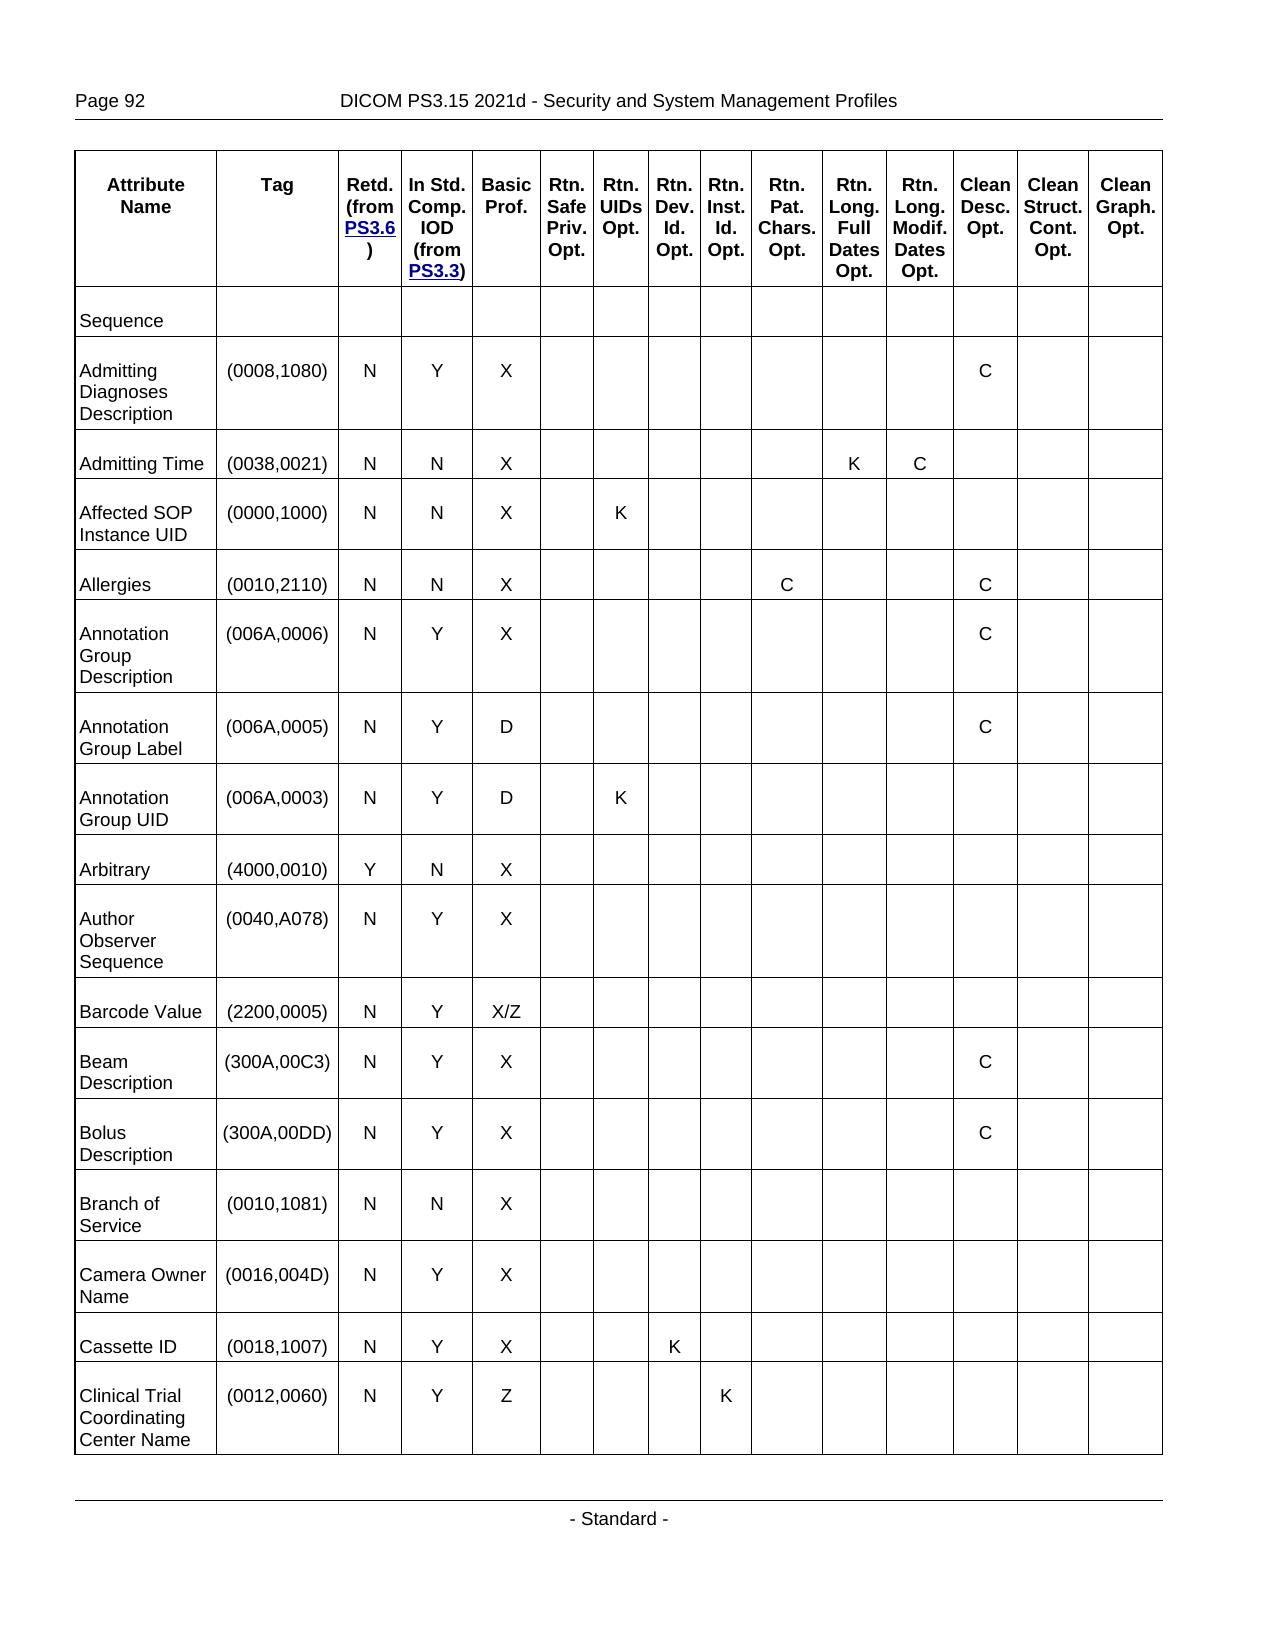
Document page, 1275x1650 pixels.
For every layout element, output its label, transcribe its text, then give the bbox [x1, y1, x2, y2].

table_cell [823, 1241, 886, 1312]
table_cell [954, 479, 1017, 549]
table_cell N [339, 885, 401, 977]
table_header Attribute Name [76, 151, 216, 286]
table_cell [887, 1028, 953, 1098]
table_cell [701, 287, 751, 336]
table_cell C [752, 550, 822, 599]
table_cell Y [339, 835, 401, 884]
table_cell Arbitrary [76, 835, 216, 884]
table_cell [1018, 885, 1088, 977]
table_cell Y [402, 1241, 472, 1312]
table_cell N [339, 978, 401, 1027]
table_cell [1089, 550, 1162, 599]
table_cell [541, 764, 593, 834]
table_cell [887, 1241, 953, 1312]
table_cell N [402, 479, 472, 549]
table_cell [1018, 978, 1088, 1027]
table_cell C [954, 337, 1017, 428]
table_header Rtn. Dev. Id. Opt. [649, 151, 700, 286]
table_cell [1018, 693, 1088, 763]
table_cell [649, 550, 700, 599]
table_cell [752, 430, 822, 478]
table_cell [954, 1170, 1017, 1240]
table_cell (0018,1007) [217, 1313, 338, 1361]
table_cell [594, 1028, 648, 1098]
table_header Rtn. UIDs Opt. [594, 151, 648, 286]
table_header Rtn. Inst. Id. Opt. [701, 151, 751, 286]
table_cell [701, 1241, 751, 1312]
table_cell Beam Description [76, 1028, 216, 1098]
table_cell N [339, 1313, 401, 1361]
table_cell [887, 1099, 953, 1169]
table_cell X [473, 1028, 540, 1098]
table_cell K [701, 1362, 751, 1454]
table_cell [1089, 1241, 1162, 1312]
table_cell Affected SOP Instance UID [76, 479, 216, 549]
table_cell [823, 978, 886, 1027]
table_cell N [339, 550, 401, 599]
table_cell X [473, 430, 540, 478]
table_cell [649, 1099, 700, 1169]
table_cell [1089, 430, 1162, 478]
table_cell [541, 430, 593, 478]
table_cell [594, 1241, 648, 1312]
table_cell [594, 1170, 648, 1240]
table_header Rtn. Long. Modif. Dates Opt. [887, 151, 953, 286]
table_cell [954, 430, 1017, 478]
table_cell [701, 764, 751, 834]
table_cell [594, 1099, 648, 1169]
table_cell Clinical Trial Coordinating Center Name [76, 1362, 216, 1454]
table_cell [823, 1313, 886, 1361]
table_cell [649, 1241, 700, 1312]
table_cell [752, 1241, 822, 1312]
table_cell (0010,2110) [217, 550, 338, 599]
table_cell Admitting Diagnoses Description [76, 337, 216, 428]
table_cell [541, 693, 593, 763]
table_cell [1018, 479, 1088, 549]
table_cell Camera Owner Name [76, 1241, 216, 1312]
table_cell N [339, 1028, 401, 1098]
table_cell [954, 1313, 1017, 1361]
table_cell [701, 600, 751, 692]
table_cell (0038,0021) [217, 430, 338, 478]
table_cell [887, 764, 953, 834]
table_cell [752, 1313, 822, 1361]
table_cell [887, 600, 953, 692]
table_cell Z [473, 1362, 540, 1454]
table_cell [823, 764, 886, 834]
table_cell Y [402, 1028, 472, 1098]
table_cell [954, 885, 1017, 977]
table_cell [541, 1313, 593, 1361]
table_cell [887, 978, 953, 1027]
table_cell [1089, 764, 1162, 834]
table_cell [594, 287, 648, 336]
table_cell [1018, 1028, 1088, 1098]
table_cell Branch of Service [76, 1170, 216, 1240]
table_cell [594, 600, 648, 692]
table_cell [1018, 1170, 1088, 1240]
table_cell X [473, 1170, 540, 1240]
table_cell [217, 287, 338, 336]
table_cell X [473, 600, 540, 692]
table_cell Annotation Group Label [76, 693, 216, 763]
table_cell Author Observer Sequence [76, 885, 216, 977]
table_cell [541, 287, 593, 336]
table_cell [473, 287, 540, 336]
table_cell [541, 600, 593, 692]
table_cell C [954, 550, 1017, 599]
table_cell [649, 693, 700, 763]
table_cell [701, 1028, 751, 1098]
table_cell [823, 479, 886, 549]
table_cell [1089, 337, 1162, 428]
table_cell [541, 978, 593, 1027]
table_cell [1089, 835, 1162, 884]
table_cell [823, 1099, 886, 1169]
table_cell (0040,A078) [217, 885, 338, 977]
table_cell K [649, 1313, 700, 1361]
table_cell [1089, 1099, 1162, 1169]
table_cell [1089, 978, 1162, 1027]
table_cell [541, 835, 593, 884]
table_header Rtn. Long. Full Dates Opt. [823, 151, 886, 286]
table_header Clean Struct. Cont. Opt. [1018, 151, 1088, 286]
table_cell [649, 1028, 700, 1098]
table_cell Y [402, 693, 472, 763]
table_cell [823, 287, 886, 336]
table_cell [541, 1362, 593, 1454]
table_cell [1018, 835, 1088, 884]
table_cell N [402, 550, 472, 599]
table_cell [823, 550, 886, 599]
table_cell Admitting Time [76, 430, 216, 478]
table_cell [541, 1241, 593, 1312]
table_header Clean Desc. Opt. [954, 151, 1017, 286]
table_cell Annotation Group UID [76, 764, 216, 834]
table_cell K [594, 764, 648, 834]
table_cell [649, 1362, 700, 1454]
table_cell Y [402, 764, 472, 834]
table_header Rtn. Pat. Chars. Opt. [752, 151, 822, 286]
table_cell [887, 1362, 953, 1454]
table_cell [339, 287, 401, 336]
table_cell [402, 287, 472, 336]
table_cell Cassette ID [76, 1313, 216, 1361]
table_cell [1018, 1362, 1088, 1454]
table_cell [594, 1362, 648, 1454]
table_cell [649, 287, 700, 336]
table_cell [701, 835, 751, 884]
table_cell [594, 835, 648, 884]
table_cell Y [402, 978, 472, 1027]
table_cell X [473, 479, 540, 549]
table_cell [823, 1362, 886, 1454]
table_cell [752, 337, 822, 428]
table_cell [594, 550, 648, 599]
table_cell [649, 978, 700, 1027]
table_cell [823, 835, 886, 884]
table_cell [1018, 600, 1088, 692]
table_cell [823, 693, 886, 763]
table_cell [823, 885, 886, 977]
table_cell K [594, 479, 648, 549]
table_cell [701, 693, 751, 763]
table_cell X [473, 885, 540, 977]
table_cell [752, 1028, 822, 1098]
table_cell [541, 479, 593, 549]
table_cell Y [402, 885, 472, 977]
table_cell [823, 1028, 886, 1098]
table_cell [954, 764, 1017, 834]
table_cell X [473, 1099, 540, 1169]
table_cell [823, 337, 886, 428]
table_cell X [473, 337, 540, 428]
table_cell C [887, 430, 953, 478]
table_cell [752, 885, 822, 977]
table_cell [701, 550, 751, 599]
table_cell [649, 600, 700, 692]
table_cell N [339, 479, 401, 549]
table_cell [752, 693, 822, 763]
table_cell (0000,1000) [217, 479, 338, 549]
table_cell [1089, 287, 1162, 336]
table_cell [701, 885, 751, 977]
table_cell [1089, 600, 1162, 692]
table_cell (006A,0003) [217, 764, 338, 834]
table_cell [887, 1313, 953, 1361]
table_cell [541, 885, 593, 977]
table_cell (006A,0005) [217, 693, 338, 763]
table_cell [649, 885, 700, 977]
table_cell Y [402, 1362, 472, 1454]
table_cell C [954, 1028, 1017, 1098]
table_cell X [473, 1241, 540, 1312]
table_cell N [402, 430, 472, 478]
table_cell [701, 978, 751, 1027]
table_cell [1018, 287, 1088, 336]
table_cell X [473, 550, 540, 599]
table_cell [649, 1170, 700, 1240]
table_cell (006A,0006) [217, 600, 338, 692]
table_cell [541, 1028, 593, 1098]
table_cell Y [402, 337, 472, 428]
table_cell N [339, 430, 401, 478]
table_cell [887, 835, 953, 884]
table_cell [752, 287, 822, 336]
table_cell [1089, 479, 1162, 549]
table_cell [649, 337, 700, 428]
table_cell [1089, 1362, 1162, 1454]
table_cell [541, 1170, 593, 1240]
table_cell (0010,1081) [217, 1170, 338, 1240]
table_cell [701, 479, 751, 549]
table_header Rtn. Safe Priv. Opt. [541, 151, 593, 286]
table_cell [1018, 550, 1088, 599]
table_cell [541, 337, 593, 428]
table_cell [887, 1170, 953, 1240]
table_cell [701, 430, 751, 478]
table_cell [541, 1099, 593, 1169]
table_cell X [473, 835, 540, 884]
table_cell [752, 835, 822, 884]
table_cell [541, 550, 593, 599]
table_cell Barcode Value [76, 978, 216, 1027]
table_cell [823, 1170, 886, 1240]
table_cell N [339, 1170, 401, 1240]
table_cell D [473, 764, 540, 834]
table_cell [752, 1099, 822, 1169]
table_cell [1089, 1170, 1162, 1240]
table_cell [1018, 430, 1088, 478]
table_cell [887, 693, 953, 763]
table_cell [1018, 1099, 1088, 1169]
table_cell (0012,0060) [217, 1362, 338, 1454]
table_cell [954, 1362, 1017, 1454]
table_cell [649, 764, 700, 834]
table_cell (0008,1080) [217, 337, 338, 428]
table_cell [954, 835, 1017, 884]
table_cell N [339, 693, 401, 763]
table_cell [752, 1170, 822, 1240]
table_cell [887, 337, 953, 428]
table_cell N [339, 764, 401, 834]
table_cell [594, 693, 648, 763]
table_cell [887, 479, 953, 549]
table_cell [823, 600, 886, 692]
table_cell (0016,004D) [217, 1241, 338, 1312]
table_cell (300A,00C3) [217, 1028, 338, 1098]
table_cell [701, 1313, 751, 1361]
table_cell [594, 1313, 648, 1361]
table_cell [954, 287, 1017, 336]
table_cell [887, 885, 953, 977]
table_cell [752, 479, 822, 549]
table_cell [1018, 1313, 1088, 1361]
table_cell C [954, 693, 1017, 763]
table_cell N [339, 1099, 401, 1169]
table_cell [594, 430, 648, 478]
table_cell [1018, 337, 1088, 428]
table_cell N [339, 600, 401, 692]
table_cell (300A,00DD) [217, 1099, 338, 1169]
table_cell [887, 287, 953, 336]
table_cell [594, 337, 648, 428]
table_header Basic Prof. [473, 151, 540, 286]
table_cell D [473, 693, 540, 763]
table_cell K [823, 430, 886, 478]
table_cell [1089, 1028, 1162, 1098]
table_cell [1089, 885, 1162, 977]
table_cell [752, 764, 822, 834]
table_cell [594, 978, 648, 1027]
table_cell C [954, 1099, 1017, 1169]
table_cell N [339, 1362, 401, 1454]
table_cell Bolus Description [76, 1099, 216, 1169]
table_cell [701, 1170, 751, 1240]
table_cell [887, 550, 953, 599]
table_cell (4000,0010) [217, 835, 338, 884]
table_cell Allergies [76, 550, 216, 599]
table_cell [954, 1241, 1017, 1312]
table_cell [701, 337, 751, 428]
table_cell [752, 1362, 822, 1454]
table_cell [649, 430, 700, 478]
table_cell [701, 1099, 751, 1169]
table_cell N [339, 1241, 401, 1312]
table_cell (2200,0005) [217, 978, 338, 1027]
table_cell Y [402, 1313, 472, 1361]
table_cell X [473, 1313, 540, 1361]
table_header Tag [217, 151, 338, 286]
table_header Retd. (from PS3.6) [339, 151, 401, 286]
table_cell [1089, 693, 1162, 763]
table_cell Y [402, 600, 472, 692]
table_cell [752, 600, 822, 692]
table_cell X/Z [473, 978, 540, 1027]
table_cell N [402, 1170, 472, 1240]
table_cell [954, 978, 1017, 1027]
table_cell N [402, 835, 472, 884]
table_cell N [339, 337, 401, 428]
table_cell [1018, 1241, 1088, 1312]
table_cell [594, 885, 648, 977]
table_cell Sequence [76, 287, 216, 336]
table_cell Annotation Group Description [76, 600, 216, 692]
table_cell [649, 835, 700, 884]
table_cell Y [402, 1099, 472, 1169]
table_cell [752, 978, 822, 1027]
table_cell [649, 479, 700, 549]
table_cell [1018, 764, 1088, 834]
table_header In Std. Comp. IOD (from PS3.3) [402, 151, 472, 286]
table_header Clean Graph. Opt. [1089, 151, 1162, 286]
table_cell [1089, 1313, 1162, 1361]
table_cell C [954, 600, 1017, 692]
